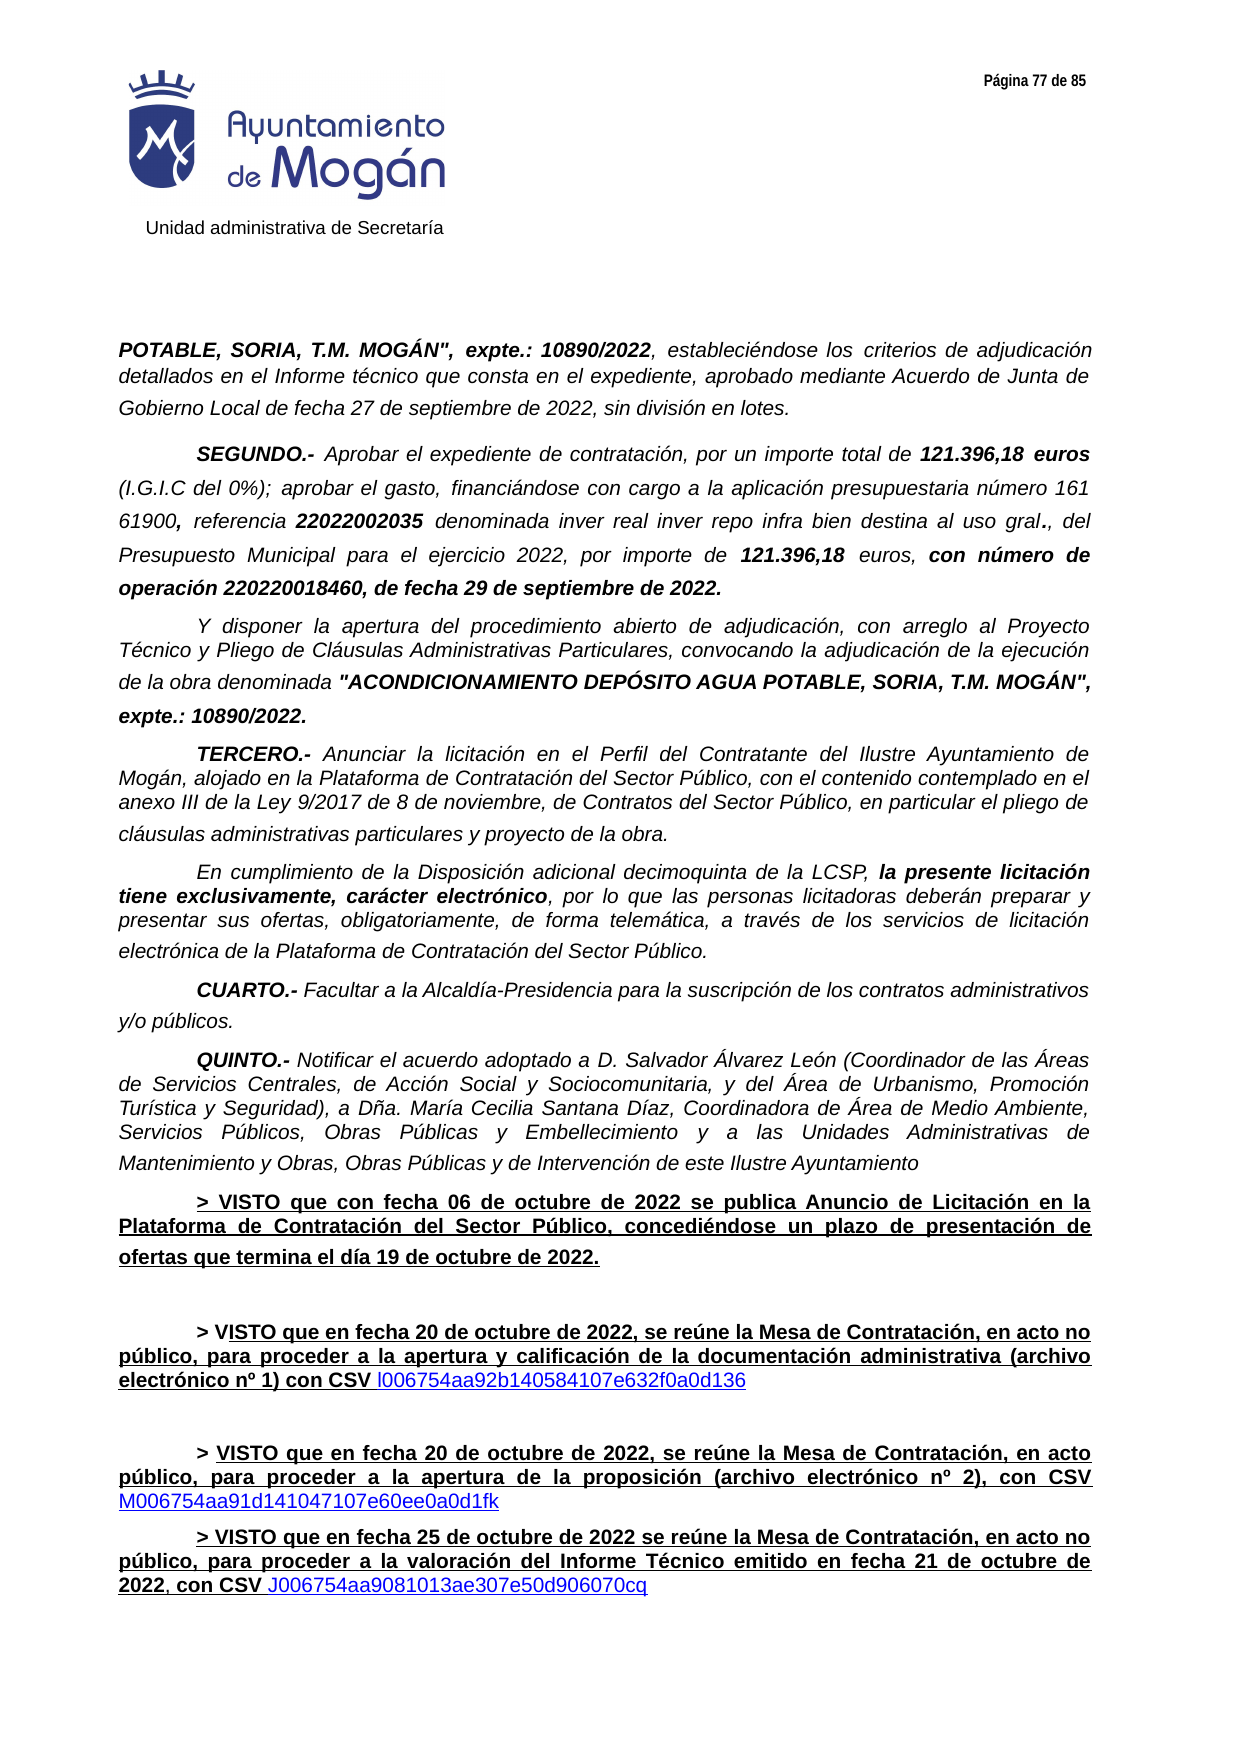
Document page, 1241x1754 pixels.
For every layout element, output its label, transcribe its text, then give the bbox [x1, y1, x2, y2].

text ofertas que termina el día 19 de octubre de 2022. [118, 1235, 1092, 1271]
text En cumplimiento de la Disposición adicional decimoquinta de la LCSP, la presente licitación tiene exclusivamente, carácter electrónico, por lo que las personas licitadoras deberán preparar y presentar sus ofertas, obligatoriamente, de forma telemática, a través de los servicios de licitación electrónica de la Plataforma de Contratación del Sector Público. [118, 860, 1092, 965]
text POTABLE, SORIA, T.M. MOGÁN", expte.: 10890/2022, estableciéndose los criterios de adjudicación detallados en el Informe técnico que consta en el expediente, aprobado mediante Acuerdo de Junta de Gobierno Local de fecha 27 de septiembre de 2022, sin división en lotes. [118, 331, 1092, 422]
text > VISTO que en fecha 20 de octubre de 2022, se reúne la Mesa de Contratación, en acto público, para proceder a la apertura de la proposición (archivo electrónico nº 2), con CSV [118, 1441, 1092, 1486]
picture [128, 70, 445, 206]
text CUARTO.- Facultar a la Alcaldía-Presidencia para la suscripción de los contratos administrativos y/o públicos. [118, 978, 1092, 1035]
text > VISTO que en fecha 20 de octubre de 2022, se reúne la Mesa de Contratación, en acto no público, para proceder a la apertura y calificación de la documentación administrativa (archivo [118, 1320, 1092, 1365]
text Y disponer la apertura del procedimiento abierto de adjudicación, con arreglo al Proyecto Técnico y Pliego de Cláusulas Administrativas Particulares, convocando la adjudicación de la ejecución de la obra denominada "ACONDICIONAMIENTO DEPÓSITO AGUA POTABLE, SORIA, T.M. MOGÁN", expte.: 10890/2022. [118, 614, 1092, 729]
text electrónico nº 1) con CSV l006754aa92b140584107e632f0a0d136 [118, 1366, 1092, 1392]
text > VISTO que en fecha 25 de octubre de 2022 se reúne la Mesa de Contratación, en acto no público, para proceder a la valoración del Informe Técnico emitido en fecha 21 de octubre de [118, 1525, 1092, 1570]
text M006754aa91d141047107e60ee0a0d1fk [118, 1487, 1092, 1513]
text > VISTO que con fecha 06 de octubre de 2022 se publica Anuncio de Licitación en la Plataforma de Contratación del Sector Público, concediéndose un plazo de presentación de [118, 1189, 1092, 1234]
text SEGUNDO.- Aprobar el expediente de contratación, por un importe total de 121.396,18 euros (I.G.I.C del 0%); aprobar el gasto, financiándose con cargo a la aplicación presupuestaria número 161 61900, referencia 22022002035 denominada inver real inver repo infra bien destina al uso gral., del Presupuesto Municipal para el ejercicio 2022, por importe de 121.396,18 euros, con número de operación 220220018460, de fecha 29 de septiembre de 2022. [118, 434, 1092, 602]
text 2022, con CSV J006754aa9081013ae307e50d906070cq [118, 1571, 1092, 1597]
text QUINTO.- Notificar el acuerdo adoptado a D. Salvador Álvarez León (Coordinador de las Áreas de Servicios Centrales, de Acción Social y Sociocomunitaria, y del Área de Urbanismo, Promoción Turística y Seguridad), a Dña. María Cecilia Santana Díaz, Coordinadora de Área de Medio Ambiente, Servicios Públicos, Obras Públicas y Embellecimiento y a las Unidades Administrativas de Mantenimiento y Obras, Obras Públicas y de Intervención de este Ilustre Ayuntamiento [118, 1048, 1092, 1177]
text TERCERO.- Anunciar la licitación en el Perfil del Contratante del Ilustre Ayuntamiento de Mogán, alojado en la Plataforma de Contratación del Sector Público, con el contenido contemplado en el anexo III de la Ley 9/2017 de 8 de noviembre, de Contratos del Sector Público, en particular el pliego de cláusulas administrativas particulares y proyecto de la obra. [118, 742, 1092, 847]
